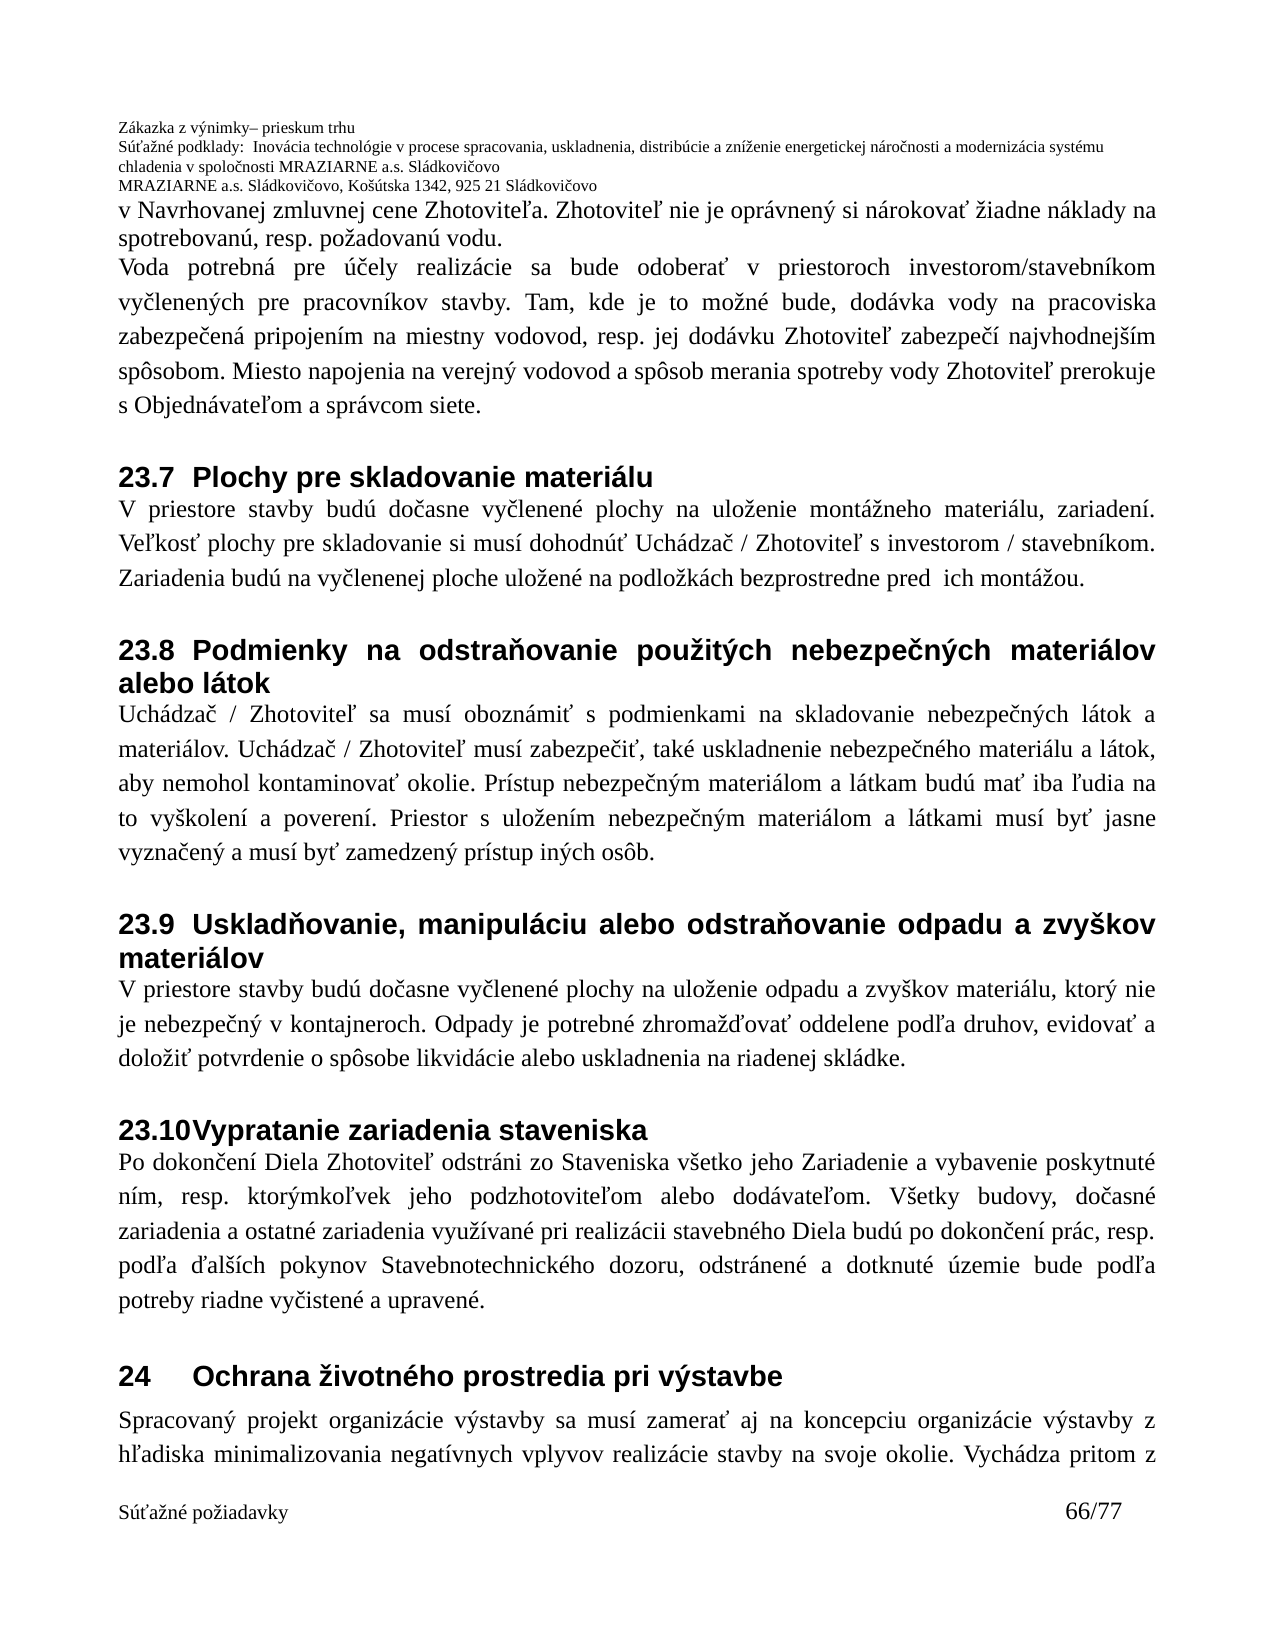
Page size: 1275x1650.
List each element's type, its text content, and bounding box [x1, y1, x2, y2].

text V priestore stavby budú dočasne vyčlenené plochy na uloženie montážneho materiálu, zariadení. Veľkosť plochy pre skladovanie si musí dohodnúť Uchádzač / Zhotoviteľ s investorom / stavebníkom. Zariadenia budú na vyčlenenej ploche uložené na podložkách bezprostredne pred ich montážou. [118, 494, 1157, 591]
subtitle Uskladňovanie, manipuláciu alebo odstraňovanie odpadu a zvyškov materiálov [118, 907, 1157, 974]
subtitle Plochy pre skladovanie materiálu [118, 460, 1157, 494]
text Voda potrebná pre účely realizácie sa bude odoberať v priestoroch investorom/stavebníkom vyčlenených pre pracovníkov stavby. Tam, kde je to možné bude, dodávka vody na pracoviska zabezpečená pripojením na miestny vodovod, resp. jej dodávku Zhotoviteľ zabezpečí najvhodnejším spôsobom. Miesto napojenia na verejný vodovod a spôsob merania spotreby vody Zhotoviteľ prerokuje s Objednávateľom a správcom siete. [118, 252, 1157, 419]
text V priestore stavby budú dočasne vyčlenené plochy na uloženie odpadu a zvyškov materiálu, ktorý nie je nebezpečný v kontajneroch. Odpady je potrebné zhromažďovať oddelene podľa druhov, evidovať a doložiť potvrdenie o spôsobe likvidácie alebo uskladnenia na riadenej skládke. [118, 974, 1157, 1072]
subtitle Vypratanie zariadenia staveniska [118, 1113, 1157, 1147]
text Uchádzač / Zhotoviteľ sa musí oboznámiť s podmienkami na skladovanie nebezpečných látok a materiálov. Uchádzač / Zhotoviteľ musí zabezpečiť, také uskladnenie nebezpečného materiálu a látok, aby nemohol kontaminovať okolie. Prístup nebezpečným materiálom a látkam budú mať iba ľudia na to vyškolení a poverení. Priestor s uložením nebezpečným materiálom a látkami musí byť jasne vyznačený a musí byť zamedzený prístup iných osôb. [118, 699, 1157, 866]
text Po dokončení Diela Zhotoviteľ odstráni zo Staveniska všetko jeho Zariadenie a vybavenie poskytnuté ním, resp. ktorýmkoľvek jeho podzhotoviteľom alebo dodávateľom. Všetky budovy, dočasné zariadenia a ostatné zariadenia využívané pri realizácii stavebného Diela budú po dokončení prác, resp. podľa ďalších pokynov Stavebnotechnického dozoru, odstránené a dotknuté územie bude podľa potreby riadne vyčistené a upravené. [118, 1147, 1157, 1313]
subtitle Podmienky na odstraňovanie použitých nebezpečných materiálov alebo látok [118, 632, 1157, 699]
subtitle Ochrana životného prostredia pri výstavbe [118, 1359, 1157, 1392]
text v Navrhovanej zmluvnej cene Zhotoviteľa. Zhotoviteľ nie je oprávnený si nárokovať žiadne náklady na spotrebovanú, resp. požadovanú vodu. [118, 195, 1157, 252]
text Spracovaný projekt organizácie výstavby sa musí zamerať aj na koncepciu organizácie výstavby z hľadiska minimalizovania negatívnych vplyvov realizácie stavby na svoje okolie. Vychádza pritom z [118, 1405, 1157, 1468]
